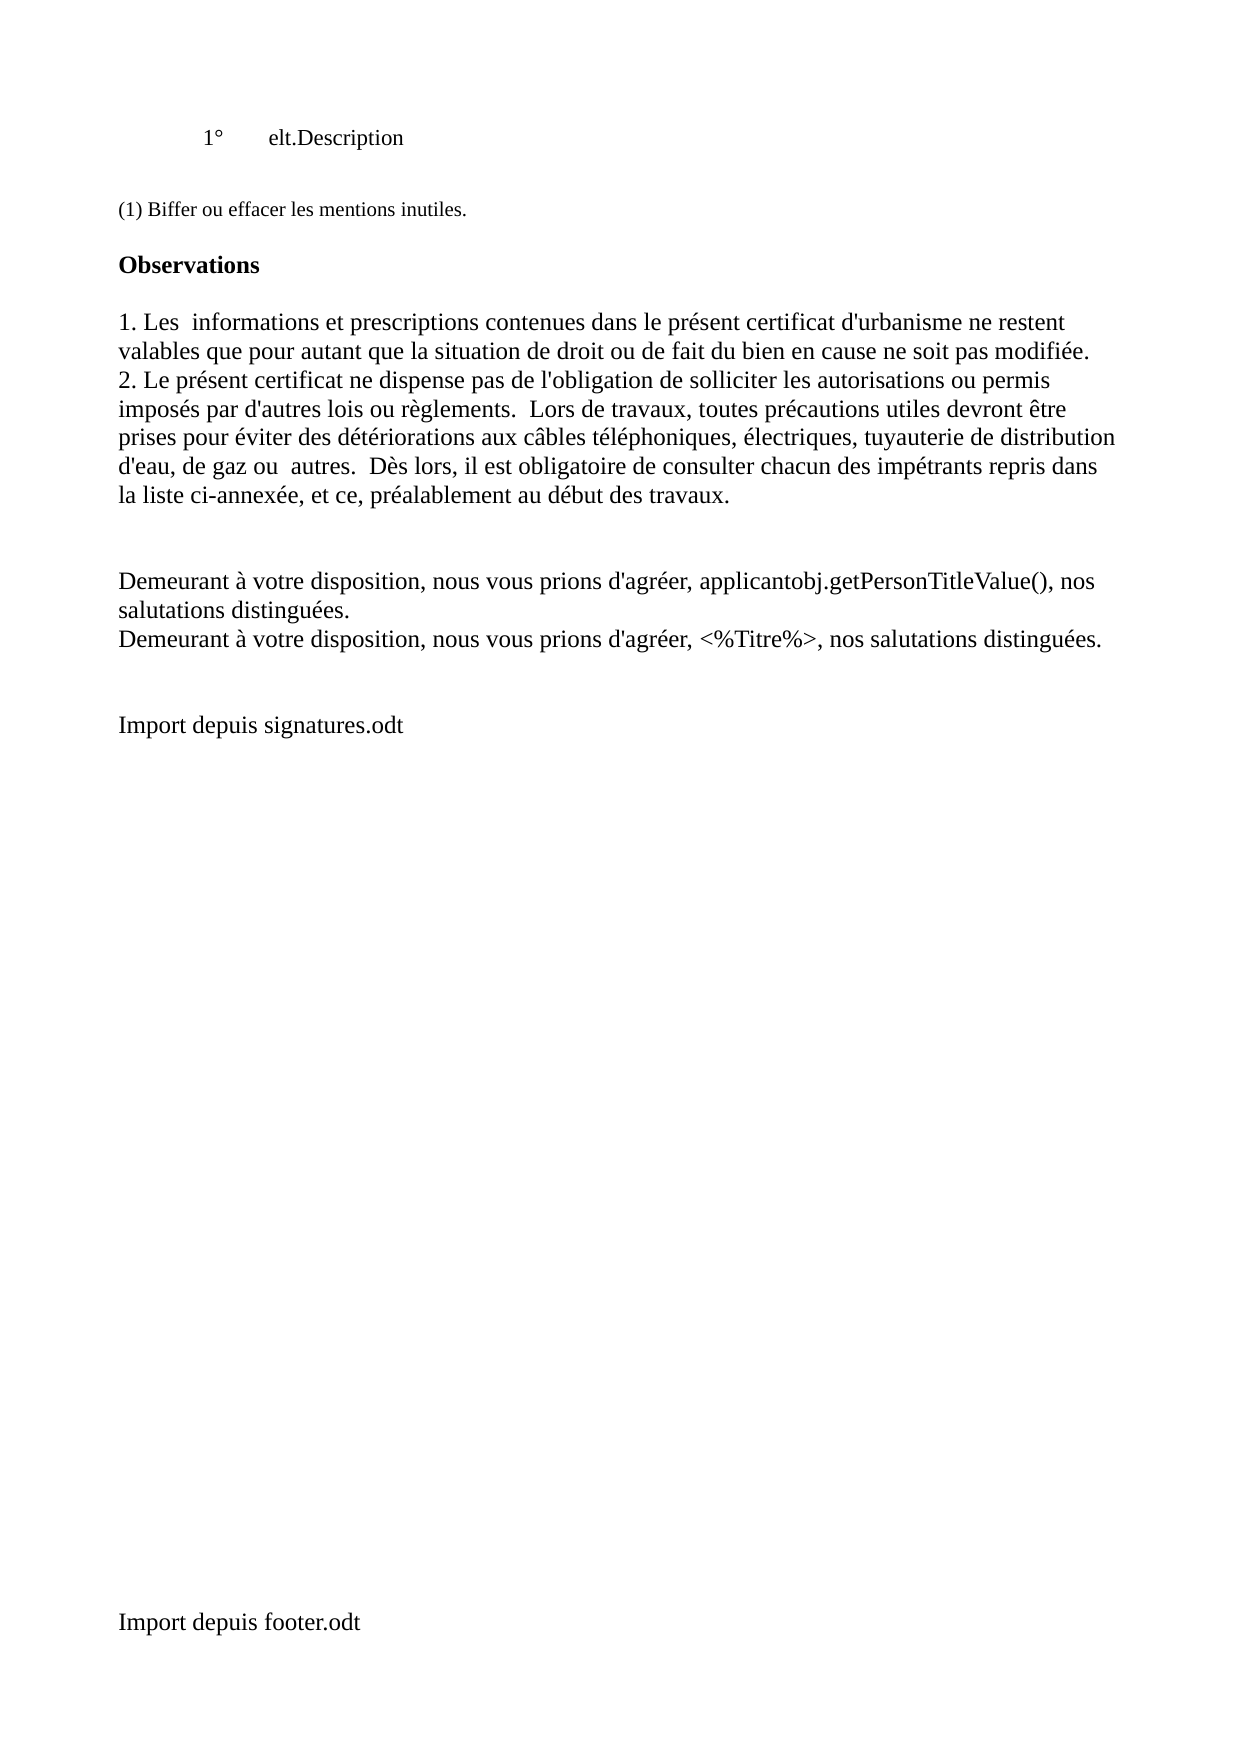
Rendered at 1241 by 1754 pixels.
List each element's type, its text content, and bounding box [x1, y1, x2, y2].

text Demeurant à votre disposition, nous vous prions d'agréer, applicantobj.getPersonTitleValue(), nos salutations distinguées. [118, 566, 1122, 624]
title Observations [118, 250, 1122, 279]
table_header elt.Description [263, 118, 1123, 168]
text (1) Biffer ou effacer les mentions inutiles. [118, 197, 1122, 221]
text Demeurant à votre disposition, nous vous prions d'agréer, <%Titre%>, nos salutations distinguées. [118, 624, 1122, 652]
table_header [159, 118, 262, 168]
text 2. Le présent certificat ne dispense pas de l'obligation de solliciter les autorisations ou permis imposés par d'autres lois ou règlements. Lors de travaux, toutes précautions utiles devront être prises pour éviter des détériorations aux câbles téléphoniques, électriques, tuyauterie de distribution d'eau, de gaz ou autres. Dès lors, il est obligatoire de consulter chacun des impétrants repris dans la liste ci-annexée, et ce, préalablement au début des travaux. [118, 365, 1122, 509]
text 1. Les informations et prescriptions contenues dans le présent certificat d'urbanisme ne restent valables que pour autant que la situation de droit ou de fait du bien en cause ne soit pas modifiée. [118, 307, 1122, 365]
text Import depuis signatures.odt [118, 710, 1122, 739]
